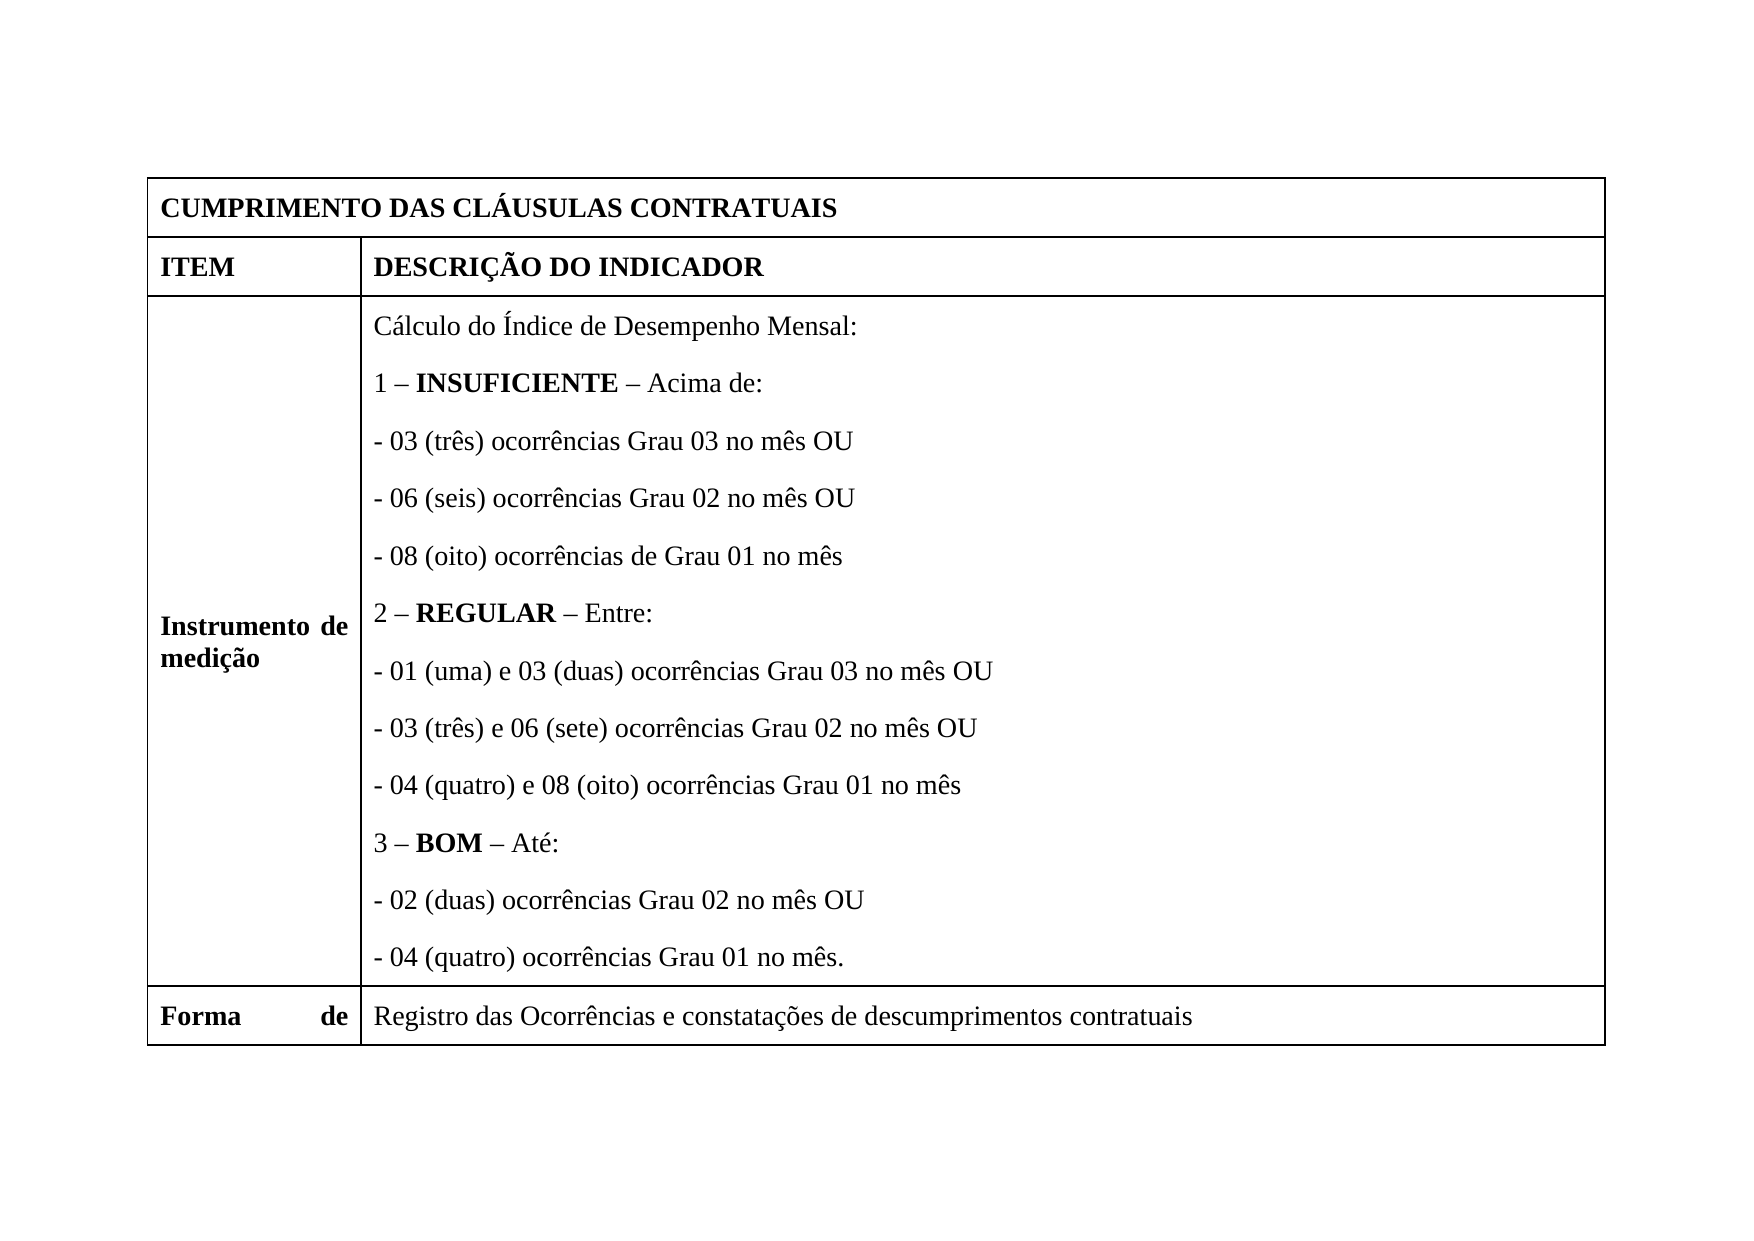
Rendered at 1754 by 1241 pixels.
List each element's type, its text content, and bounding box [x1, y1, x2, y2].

table_cell Cálculo do Índice de Desempenho Mensal: 1 – INSUFICIENTE – Acima de: - 03 (três) ocorrências Grau 03 no mês OU - 06 (seis) ocorrências Grau 02 no mês OU - 08 (oito) ocorrências de Grau 01 no mês 2 – REGULAR – Entre: - 01 (uma) e 03 (duas) ocorrências Grau 03 no mês OU - 03 (três) e 06 (sete) ocorrências Grau 02 no mês OU - 04 (quatro) e 08 (oito) ocorrências Grau 01 no mês 3 – BOM – Até: - 02 (duas) ocorrências Grau 02 no mês OU - 04 (quatro) ocorrências Grau 01 no mês. [362, 297, 1604, 985]
table_cell Registro das Ocorrências e constatações de descumprimentos contratuais [362, 987, 1604, 1044]
table_cell CUMPRIMENTO DAS CLÁUSULAS CONTRATUAIS [148, 179, 1604, 236]
table_cell ITEM [148, 238, 360, 295]
table_cell DESCRIÇÃO DO INDICADOR [362, 238, 1604, 295]
table_cell Forma de [148, 987, 360, 1044]
table_cell Instrumento de medição [148, 297, 360, 985]
